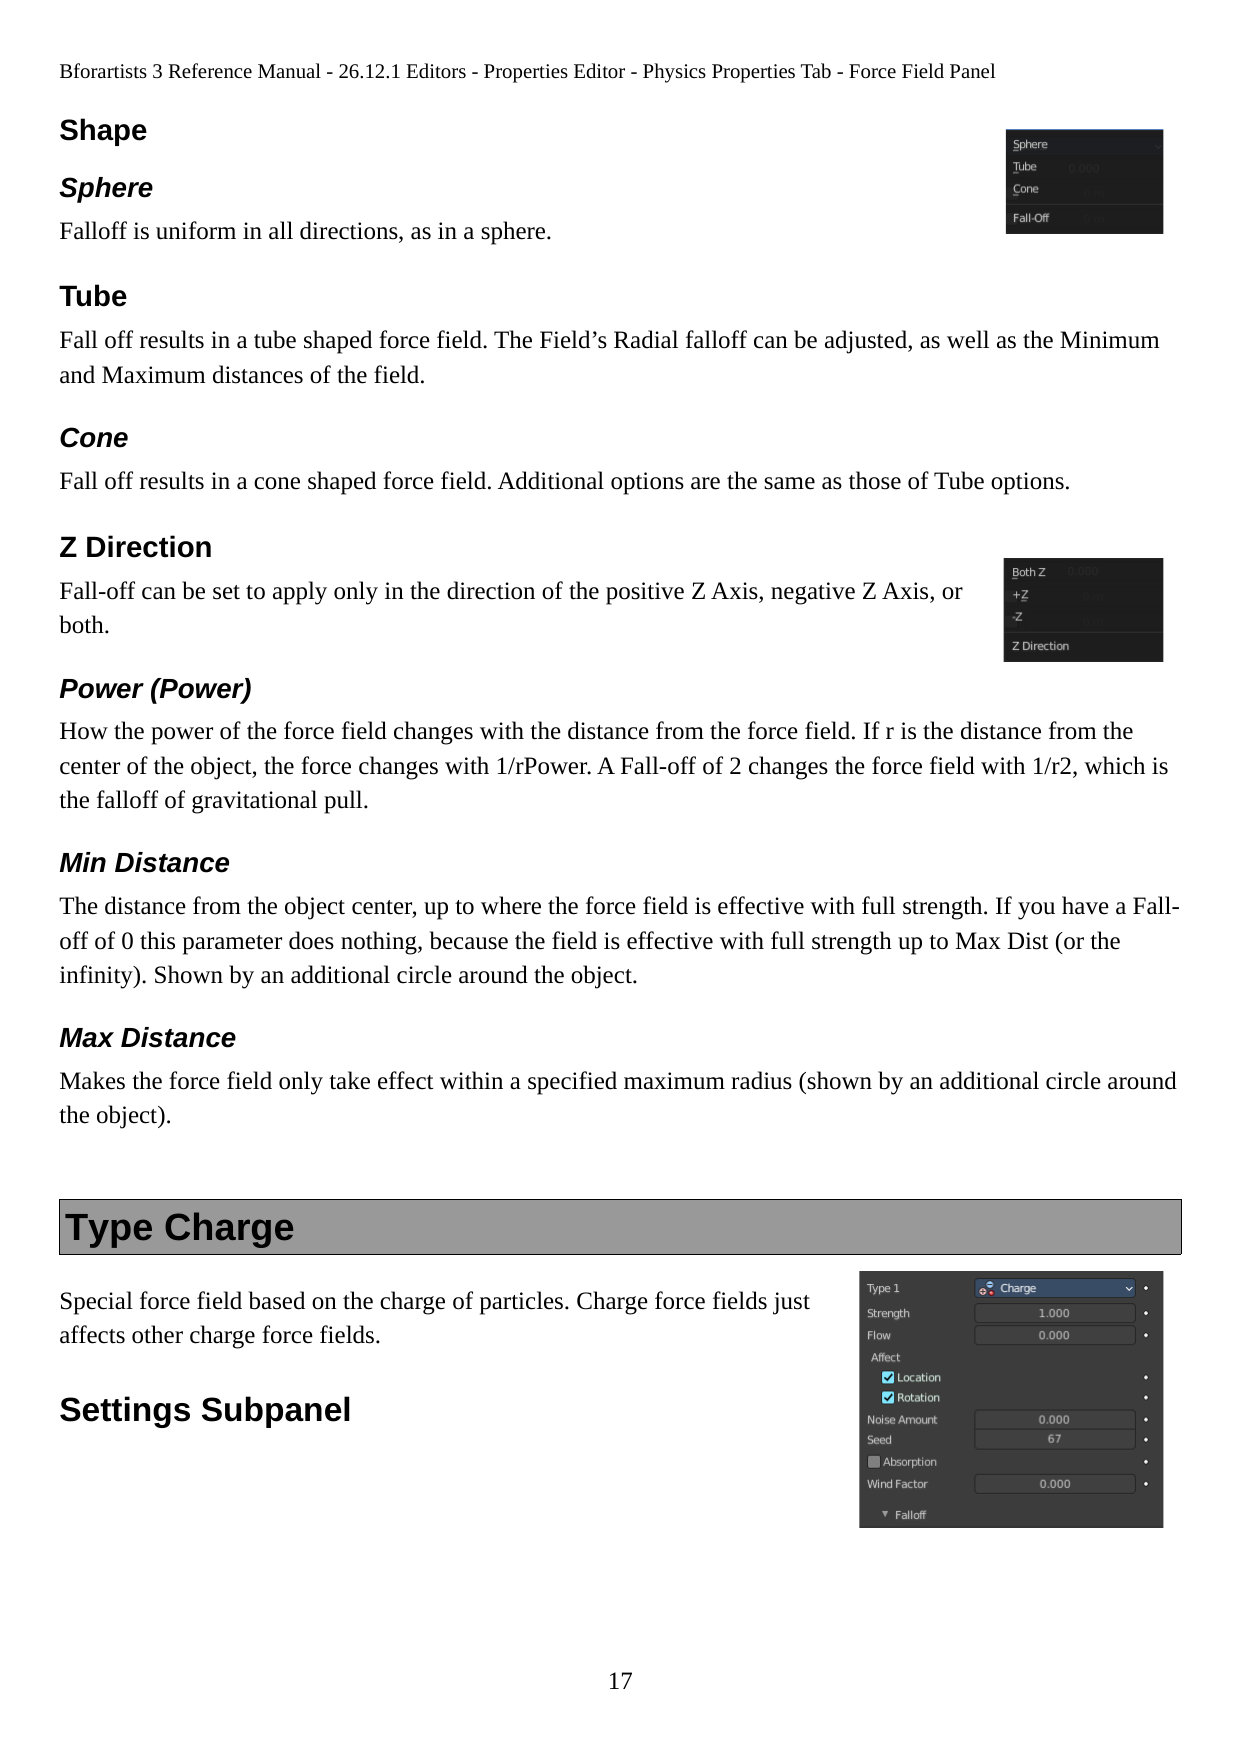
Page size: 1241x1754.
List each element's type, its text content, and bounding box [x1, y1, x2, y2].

text Special force field based on the charge of particles. Charge force fields just affects other charge force fields. [59, 1286, 859, 1349]
picture [1005, 129, 1164, 234]
text Falloff is uniform in all directions, as in a sphere. [59, 216, 1181, 244]
table_header Type Charge [60, 1200, 1181, 1254]
picture [859, 1271, 1164, 1528]
text Fall-off can be set to apply only in the direction of the positive Z Axis, negative Z Axis, or both. [59, 576, 1003, 639]
text The distance from the object center, up to where the force field is effective with full strength. If you have a Fall-off of 0 this parameter does nothing, because the field is effective with full strength up to Max Dist (or the infinity). Shown by an additional circle around the object. [59, 891, 1181, 989]
picture [1003, 558, 1164, 662]
subtitle Power (Power) [59, 672, 1181, 704]
subtitle Shape [59, 113, 1181, 146]
subtitle Cone [59, 422, 1181, 453]
subtitle Sphere [59, 171, 1005, 203]
text Fall off results in a tube shaped force field. The Field’s Radial falloff can be adjusted, as well as the Minimum and Maximum distances of the field. [59, 326, 1181, 389]
subtitle Min Distance [59, 847, 1181, 879]
subtitle Tube [59, 279, 1181, 313]
text How the power of the force field changes with the distance from the force field. If r is the distance from the center of the object, the force changes with 1/rPower. A Fall-off of 2 changes the force field with 1/r2, which is the falloff of gravitational pull. [59, 716, 1181, 814]
subtitle Settings Subpanel [59, 1390, 859, 1429]
subtitle Max Distance [59, 1022, 1181, 1054]
text Fall off results in a cone shaped force field. Additional options are the same as those of Tube options. [59, 466, 1181, 495]
text Makes the force field only take effect within a specified maximum radius (shown by an additional circle around the object). [59, 1066, 1181, 1129]
subtitle Z Direction [59, 530, 1181, 563]
subtitle [1164, 171, 1181, 203]
subtitle [1164, 1390, 1181, 1429]
